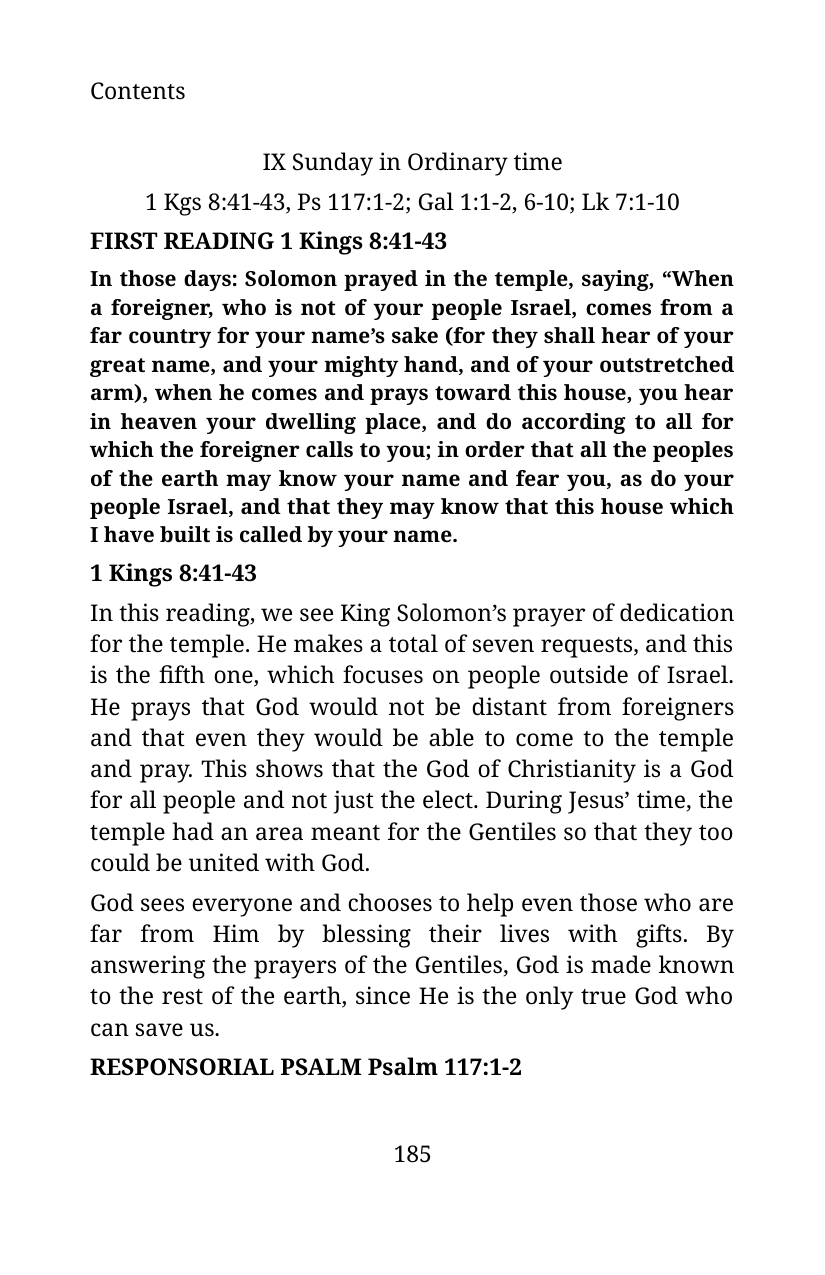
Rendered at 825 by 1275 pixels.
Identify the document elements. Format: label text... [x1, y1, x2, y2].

text God sees everyone and chooses to help even those who are far from Him by blessing their lives with gifts. By answering the prayers of the Gentiles, God is made known to the rest of the earth, since He is the only true God who can save us. [90, 886, 735, 1043]
text FIRST READING 1 Kings 8:41-43 [90, 225, 735, 256]
text 1 Kgs 8:41-43, Ps 117:1-2; Gal 1:1-2, 6-10; Lk 7:1-10 [90, 185, 735, 217]
text 1 Kings 8:41-43 [90, 557, 735, 588]
text In those days: Solomon prayed in the temple, saying, “When a foreigner, who is not of your people Israel, comes from a far country for your name’s sake (for they shall hear of your great name, and your mighty hand, and of your outstretched arm), when he comes and prays toward this house, you hear in heaven your dwelling place, and do according to all for which the foreigner calls to you; in order that all the peoples of the earth may know your name and fear you, as do your people Israel, and that they may know that this house which I have built is called by your name. [90, 264, 735, 549]
text IX Sunday in Ordinary time [90, 146, 735, 177]
text RESPONSORIAL PSALM Psalm 117:1-2 [90, 1051, 735, 1082]
text In this reading, we see King Solomon’s prayer of dedication for the temple. He makes a total of seven requests, and this is the fifth one, which focuses on people outside of Israel. He prays that God would not be distant from foreigners and that even they would be able to come to the temple and pray. This shows that the God of Christianity is a God for all people and not just the elect. During Jesus’ time, the temple had an area meant for the Gentiles so that they too could be united with God. [90, 597, 735, 878]
